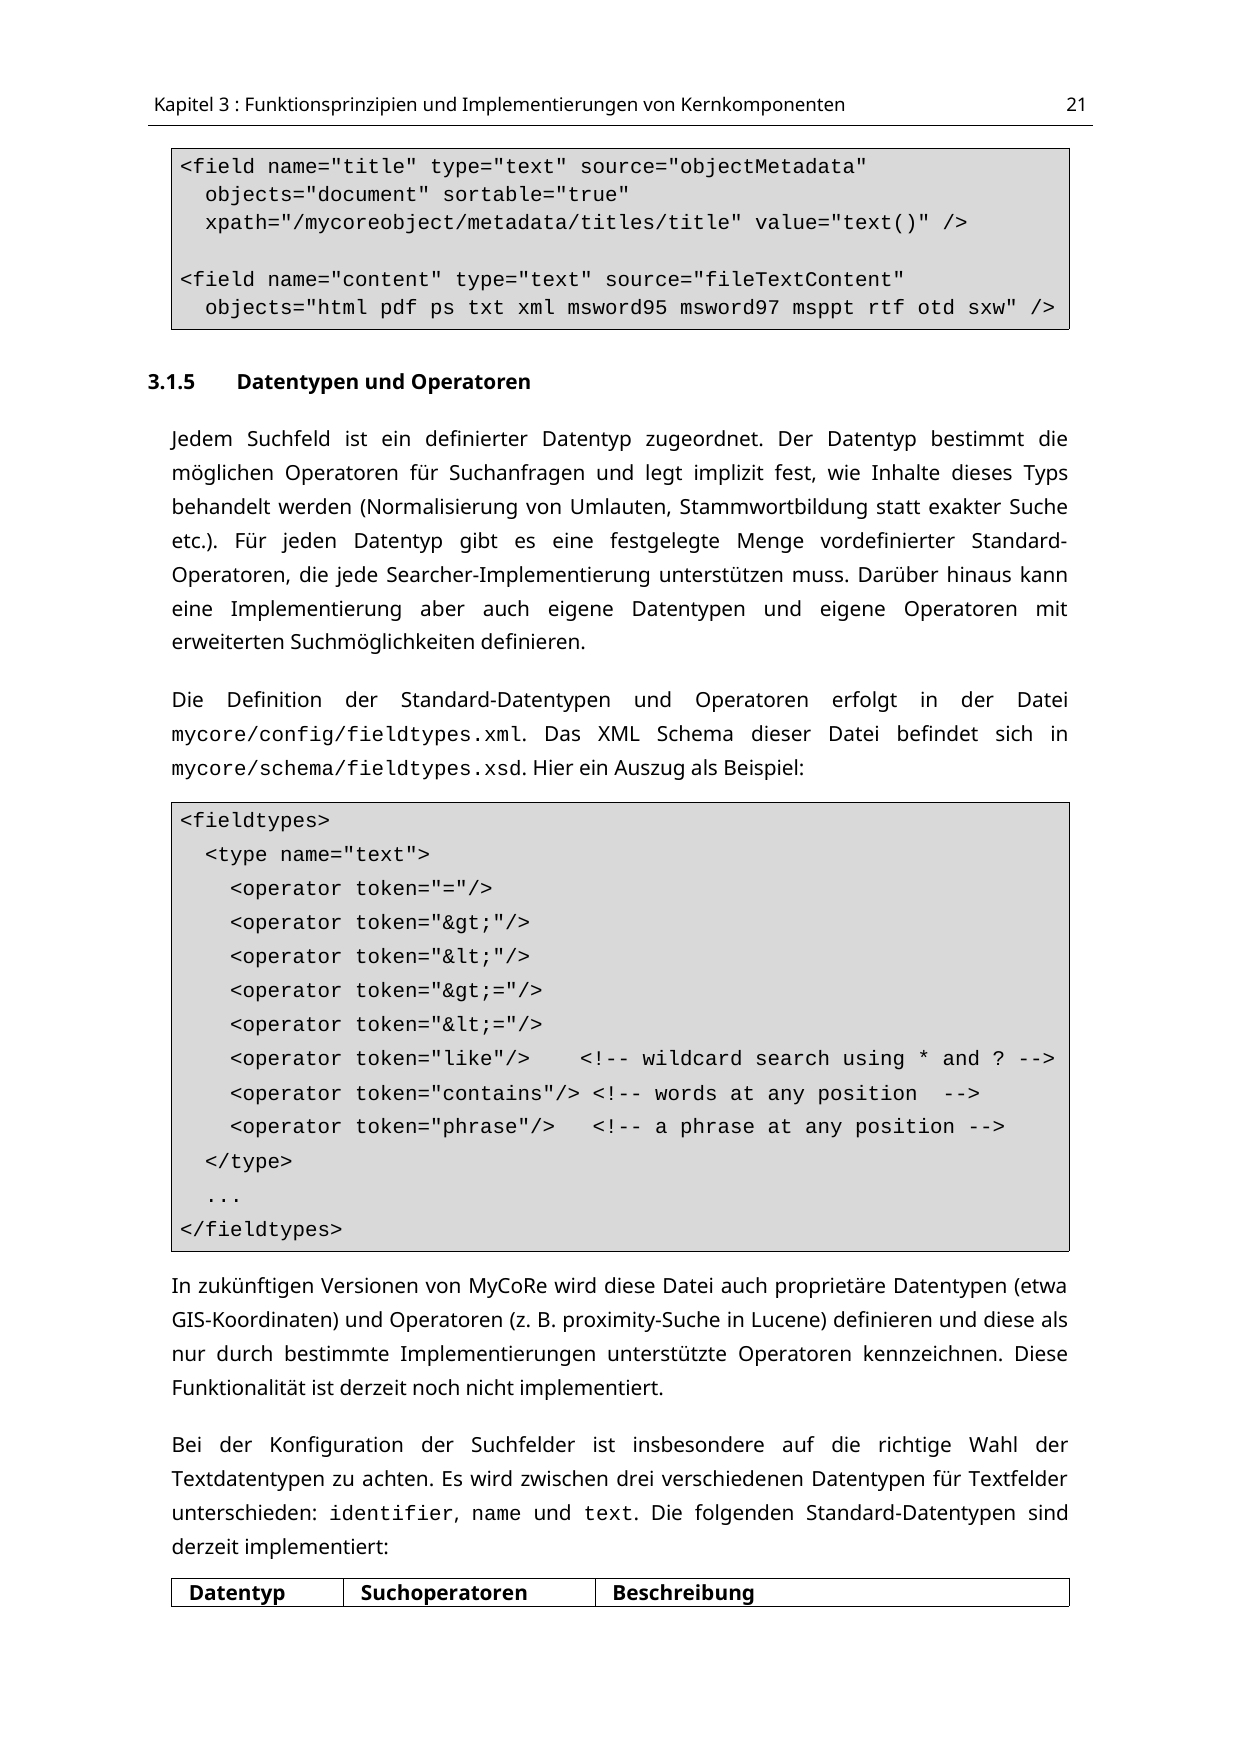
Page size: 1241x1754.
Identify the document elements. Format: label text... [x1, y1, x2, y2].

text <operator token="contains"/> <!-- words at any position --> [172, 1074, 1069, 1106]
table_header Datentyp [172, 1579, 343, 1606]
text <operator token="like"/> <!-- wildcard search using * and ? --> [172, 1040, 1069, 1072]
text <operator token="&lt;"/> [172, 938, 1069, 970]
text <operator token="&lt;="/> [172, 1006, 1069, 1038]
text </fieldtypes> [172, 1211, 1069, 1251]
text In zukünftigen Versionen von MyCoRe wird diese Datei auch proprietäre Datentypen (etwa GIS-Koordinaten) und Operatoren (z. B. proximity-Suche in Lucene) definieren und diese als nur durch bestimmte Implementierungen unterstützte Operatoren kennzeichnen. Diese Funktionalität ist derzeit noch nicht implementiert. [171, 1271, 1069, 1401]
text <operator token="&gt;="/> [172, 972, 1069, 1004]
text <fieldtypes> [172, 803, 1069, 834]
text <type name="text"> [172, 836, 1069, 868]
text <operator token="="/> [172, 870, 1069, 902]
text <operator token="phrase"/> <!-- a phrase at any position --> [172, 1108, 1069, 1140]
subtitle Datentypen und Operatoren [148, 367, 1092, 395]
text Bei der Konfiguration der Suchfelder ist insbesondere auf die richtige Wahl der Textdatentypen zu achten. Es wird zwischen drei verschiedenen Datentypen für Textfelder unterschieden: identifier, name und text. Die folgenden Standard-Datentypen sind derzeit implementiert: [171, 1430, 1069, 1560]
text </type> [172, 1142, 1069, 1174]
text Die Definition der Standard-Datentypen und Operatoren erfolgt in der Datei mycore/config/fieldtypes.xml. Das XML Schema dieser Datei befindet sich in mycore/schema/fieldtypes.xsd. Hier ein Auszug als Beispiel: [171, 685, 1069, 781]
table_header Beschreibung [596, 1579, 1069, 1606]
table_header Suchoperatoren [344, 1579, 595, 1606]
text <operator token="&gt;"/> [172, 904, 1069, 936]
text <field name="title" type="text" source="objectMetadata" objects="document" sortable="true" xpath="/mycoreobject/metadata/titles/title" value="text()" /> <field name="content" type="text" source="fileTextContent" objects="html pdf ps txt xml msword95 msword97 msppt rtf otd sxw" /> [172, 149, 1069, 329]
text Jedem Suchfeld ist ein definierter Datentyp zugeordnet. Der Datentyp bestimmt die möglichen Operatoren für Suchanfragen und legt implizit fest, wie Inhalte dieses Typs behandelt werden (Normalisierung von Umlauten, Stammwortbildung statt exakter Suche etc.). Für jeden Datentyp gibt es eine festgelegte Menge vordefinierter Standard-Operatoren, die jede Searcher-Implementierung unterstützen muss. Darüber hinaus kann eine Implementierung aber auch eigene Datentypen und eigene Operatoren mit erweiterten Suchmöglichkeiten definieren. [171, 424, 1069, 656]
text ... [172, 1176, 1069, 1208]
